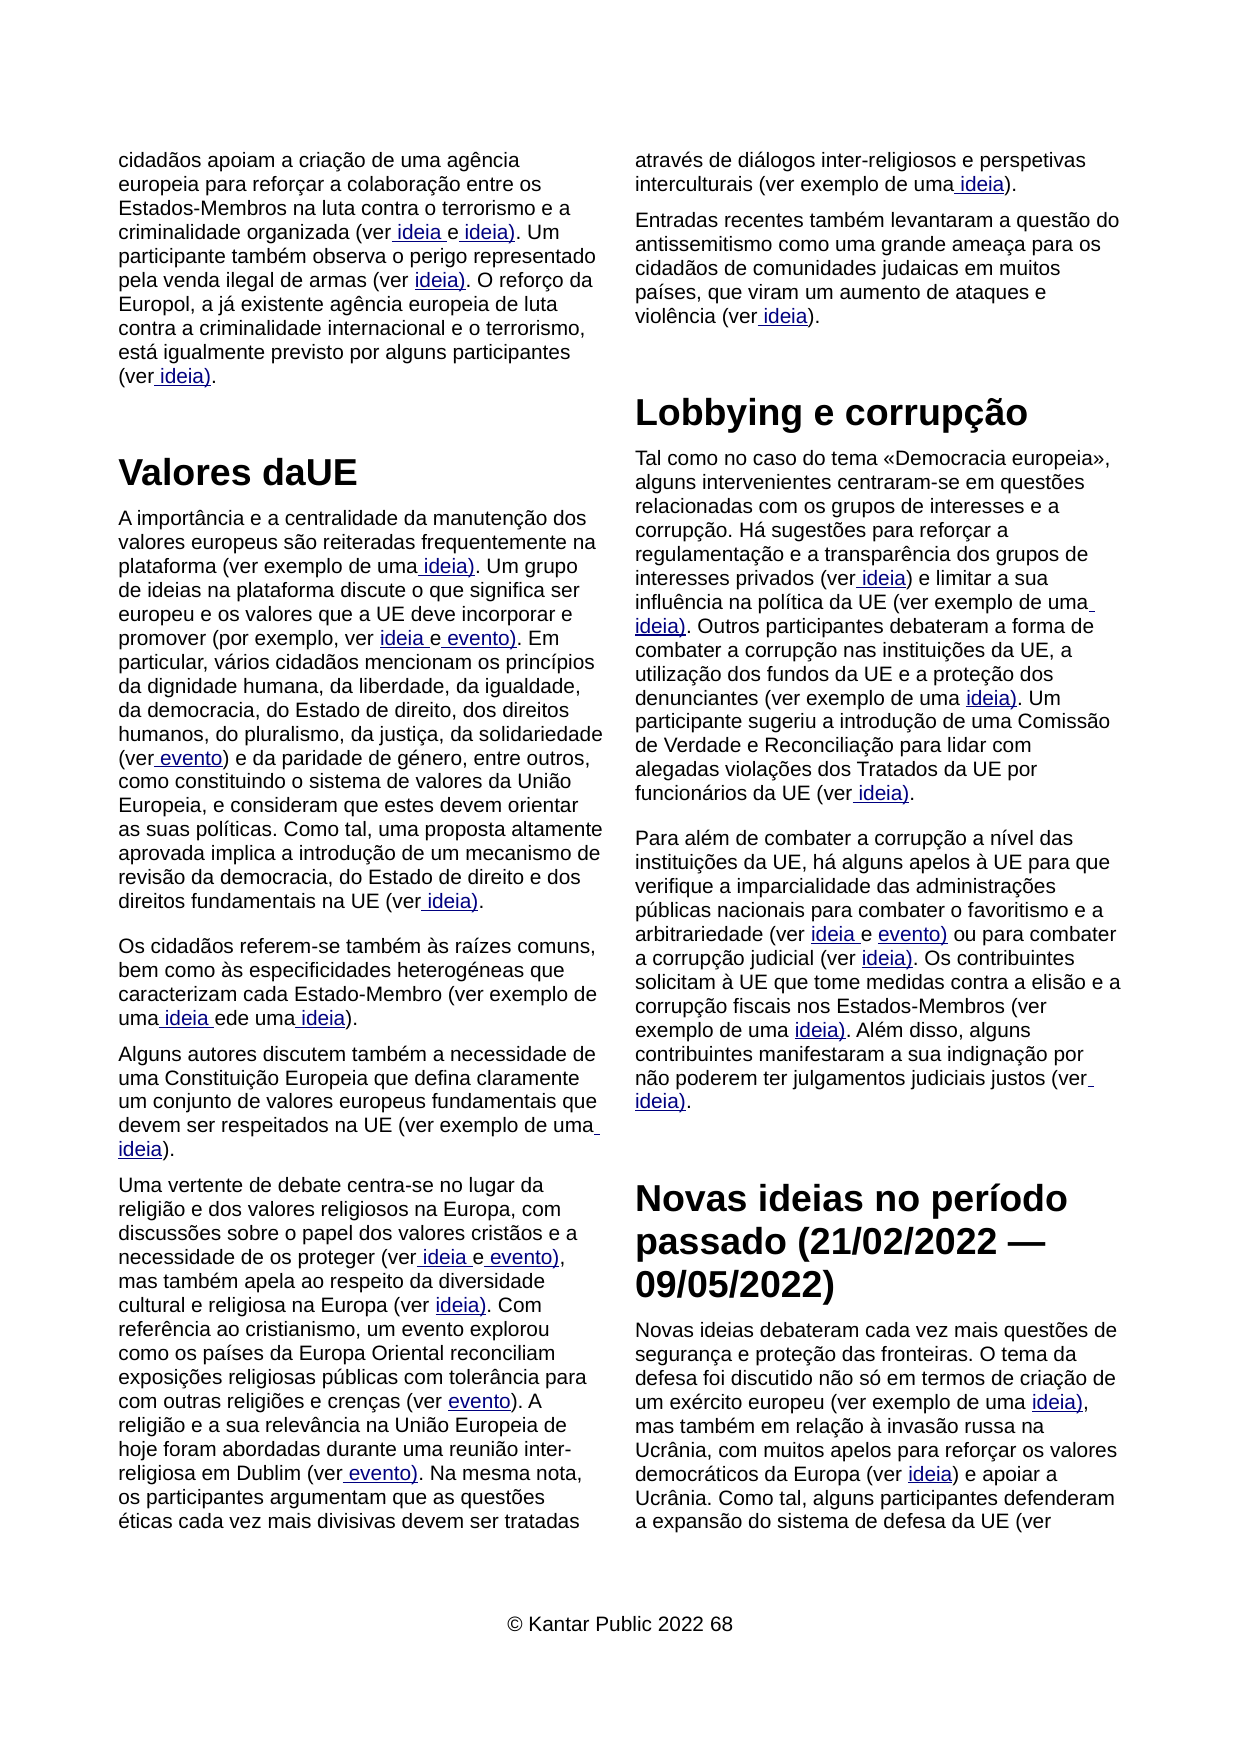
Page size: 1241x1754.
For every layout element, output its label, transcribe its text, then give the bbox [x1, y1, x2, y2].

subtitle Valores daUE [118, 450, 605, 493]
text Tal como no caso do tema «Democracia europeia», alguns intervenientes centraram-se em questões relacionadas com os grupos de interesses e a corrupção. Há sugestões para reforçar a regulamentação e a transparência dos grupos de interesses privados (ver ideia) e limitar a sua influência na política da UE (ver exemplo de uma ideia). Outros participantes debateram a forma de combater a corrupção nas instituições da UE, a utilização dos fundos da UE e a proteção dos denunciantes (ver exemplo de uma ideia). Um participante sugeriu a introdução de uma Comissão de Verdade e Reconciliação para lidar com alegadas violações dos Tratados da UE por funcionários da UE (ver ideia). [635, 446, 1122, 805]
text Uma vertente de debate centra-se no lugar da religião e dos valores religiosos na Europa, com discussões sobre o papel dos valores cristãos e a necessidade de os proteger (ver ideia e evento), mas também apela ao respeito da diversidade cultural e religiosa na Europa (ver ideia). Com referência ao cristianismo, um evento explorou como os países da Europa Oriental reconciliam exposições religiosas públicas com tolerância para com outras religiões e crenças (ver evento). A religião e a sua relevância na União Europeia de hoje foram abordadas durante uma reunião inter-religiosa em Dublim (ver evento). Na mesma nota, os participantes argumentam que as questões éticas cada vez mais divisivas devem ser tratadas [118, 1173, 605, 1532]
subtitle Novas ideias no período passado (21/02/2022 — 09/05/2022) [635, 1176, 1122, 1305]
text Alguns autores discutem também a necessidade de uma Constituição Europeia que defina claramente um conjunto de valores europeus fundamentais que devem ser respeitados na UE (ver exemplo de uma ideia). [118, 1041, 605, 1161]
text Para além de combater a corrupção a nível das instituições da UE, há alguns apelos à UE para que verifique a imparcialidade das administrações públicas nacionais para combater o favoritismo e a arbitrariedade (ver ideia e evento) ou para combater a corrupção judicial (ver ideia). Os contribuintes solicitam à UE que tome medidas contra a elisão e a corrupção fiscais nos Estados-Membros (ver exemplo de uma ideia). Além disso, alguns contribuintes manifestaram a sua indignação por não poderem ter julgamentos judiciais justos (ver ideia). [635, 826, 1122, 1113]
text Novas ideias debateram cada vez mais questões de segurança e proteção das fronteiras. O tema da defesa foi discutido não só em termos de criação de um exército europeu (ver exemplo de uma ideia), mas também em relação à invasão russa na Ucrânia, com muitos apelos para reforçar os valores democráticos da Europa (ver ideia) e apoiar a Ucrânia. Como tal, alguns participantes defenderam a expansão do sistema de defesa da UE (ver [635, 1318, 1122, 1533]
text através de diálogos inter-religiosos e perspetivas interculturais (ver exemplo de uma ideia). [635, 148, 1122, 196]
text Os cidadãos referem-se também às raízes comuns, bem como às especificidades heterogéneas que caracterizam cada Estado-Membro (ver exemplo de uma ideia ede uma ideia). [118, 934, 605, 1029]
text A importância e a centralidade da manutenção dos valores europeus são reiteradas frequentemente na plataforma (ver exemplo de uma ideia). Um grupo de ideias na plataforma discute o que significa ser europeu e os valores que a UE deve incorporar e promover (por exemplo, ver ideia e evento). Em particular, vários cidadãos mencionam os princípios da dignidade humana, da liberdade, da igualdade, da democracia, do Estado de direito, dos direitos humanos, do pluralismo, da justiça, da solidariedade (ver evento) e da paridade de género, entre outros, como constituindo o sistema de valores da União Europeia, e consideram que estes devem orientar as suas políticas. Como tal, uma proposta altamente aprovada implica a introdução de um mecanismo de revisão da democracia, do Estado de direito e dos direitos fundamentais na UE (ver ideia). [118, 506, 605, 913]
text cidadãos apoiam a criação de uma agência europeia para reforçar a colaboração entre os Estados-Membros na luta contra o terrorismo e a criminalidade organizada (ver ideia e ideia). Um participante também observa o perigo representado pela venda ilegal de armas (ver ideia). O reforço da Europol, a já existente agência europeia de luta contra a criminalidade internacional e o terrorismo, está igualmente previsto por alguns participantes (ver ideia). [118, 148, 605, 388]
text Entradas recentes também levantaram a questão do antissemitismo como uma grande ameaça para os cidadãos de comunidades judaicas em muitos países, que viram um aumento de ataques e violência (ver ideia). [635, 208, 1122, 328]
subtitle Lobbying e corrupção [635, 390, 1122, 433]
